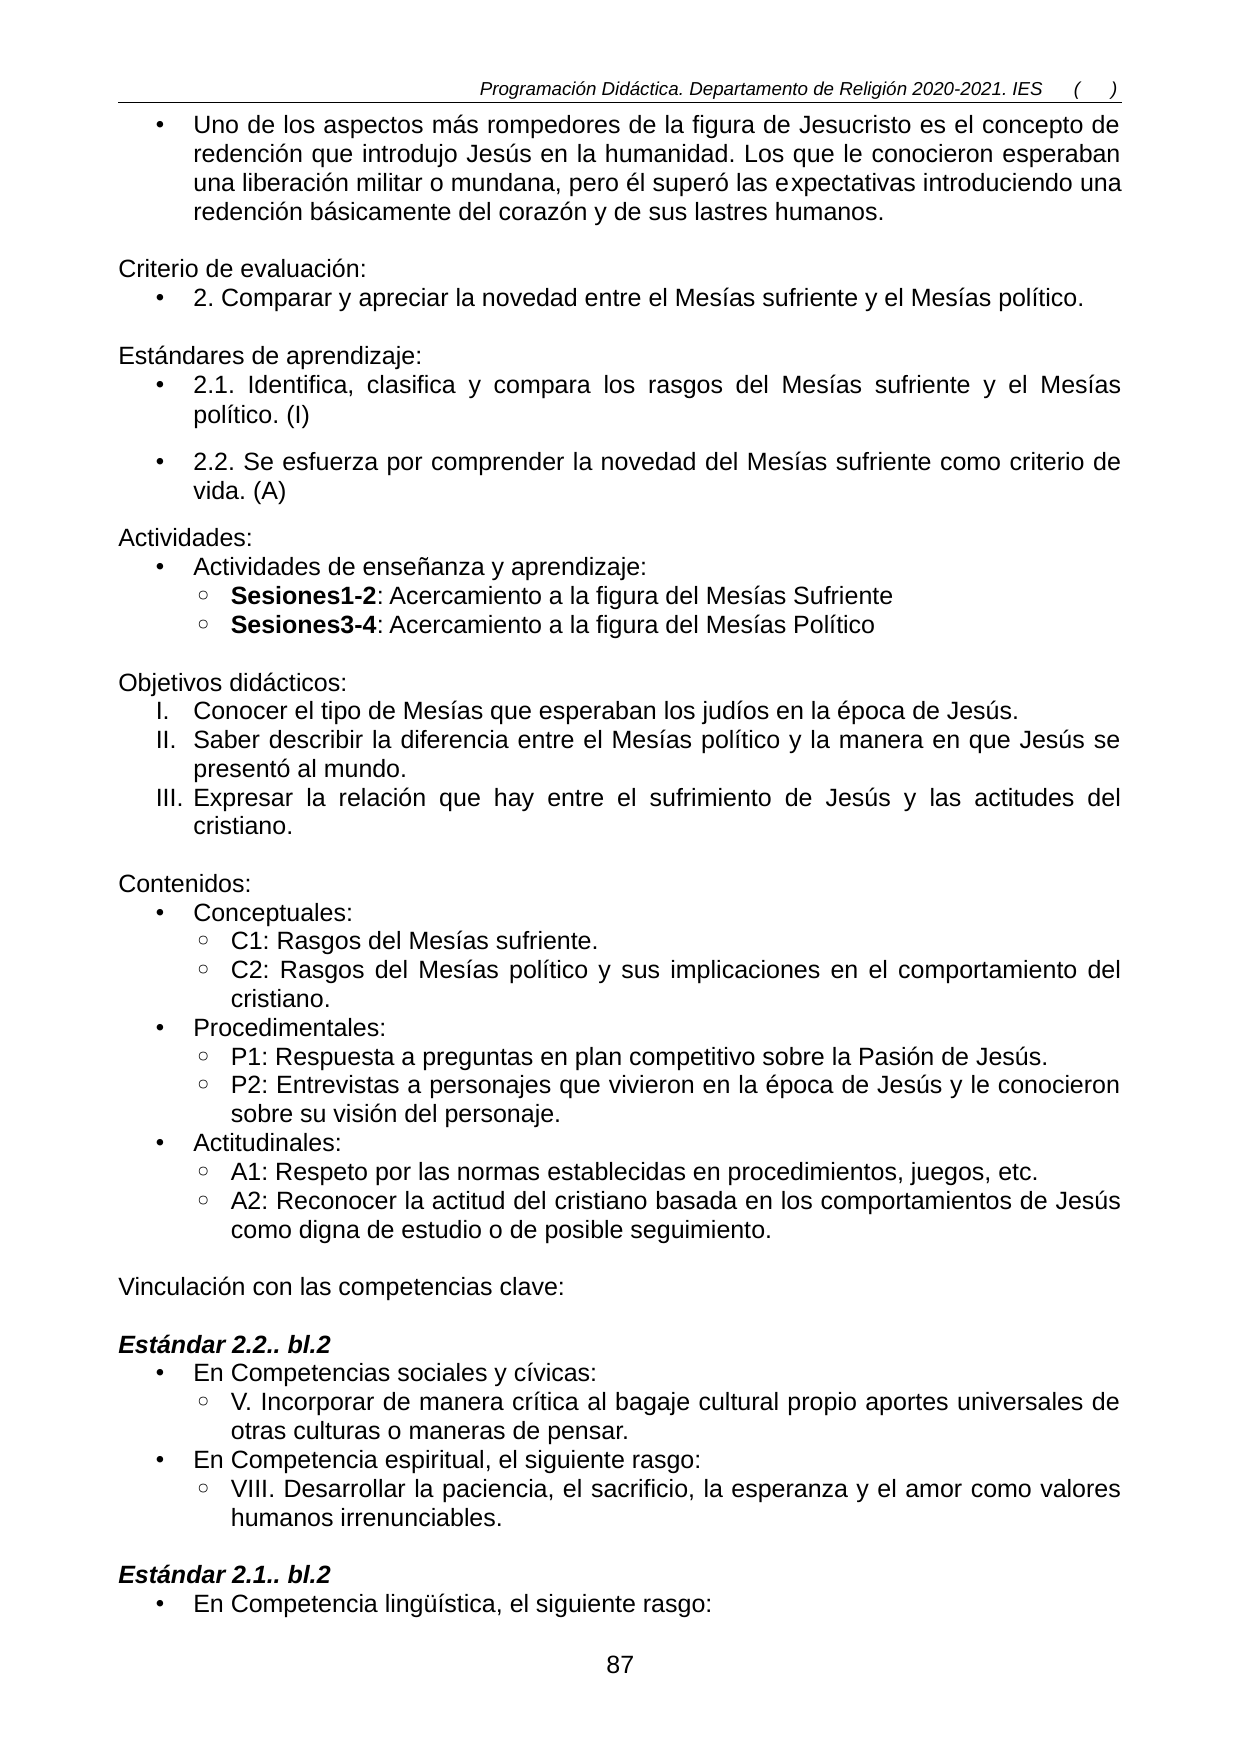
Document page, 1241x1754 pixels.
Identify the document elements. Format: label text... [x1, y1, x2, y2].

list Actitudinales: [156, 1128, 1122, 1157]
list Conceptuales: [156, 897, 1122, 926]
list Sesiones3-4: Acercamiento a la figura del Mesías Político [193, 610, 1122, 639]
list 2.2. Se esfuerza por comprender la novedad del Mesías sufriente como criterio de vida. (A) [156, 447, 1122, 506]
list En Competencia lingüística, el siguiente rasgo: [156, 1589, 1122, 1618]
list C2: Rasgos del Mesías político y sus implicaciones en el comportamiento del cristiano. [193, 955, 1122, 1013]
list 2. Comparar y apreciar la novedad entre el Mesías sufriente y el Mesías político. [156, 283, 1122, 312]
text Vinculación con las competencias clave: [118, 1272, 1122, 1301]
list C1: Rasgos del Mesías sufriente. [193, 926, 1122, 955]
text Contenidos: [118, 869, 1122, 897]
text Estándares de aprendizaje: [118, 341, 1122, 370]
list Sesiones1-2: Acercamiento a la figura del Mesías Sufriente [193, 581, 1122, 610]
list A1: Respeto por las normas establecidas en procedimientos, juegos, etc. [193, 1157, 1122, 1186]
list Expresar la relación que hay entre el sufrimiento de Jesús y las actitudes del cristiano. [156, 782, 1122, 840]
list P1: Respuesta a preguntas en plan competitivo sobre la Pasión de Jesús. [193, 1042, 1122, 1071]
text Objetivos didácticos: [118, 667, 1122, 696]
list Procedimentales: [156, 1013, 1122, 1042]
list Uno de los aspectos más rompedores de la figura de Jesucristo es el concepto de redención que introdujo Jesús en la humanidad. Los que le conocieron esperaban una liberación militar o mundana, pero él superó las expectativas introduciendo una redención básicamente del corazón y de sus lastres humanos. [156, 110, 1122, 226]
list VIII. Desarrollar la paciencia, el sacrificio, la esperanza y el amor como valores humanos irrenunciables. [193, 1474, 1122, 1531]
list En Competencias sociales y cívicas: [156, 1358, 1122, 1387]
text Actividades: [118, 523, 1122, 552]
text Criterio de evaluación: [118, 254, 1122, 283]
list Conocer el tipo de Mesías que esperaban los judíos en la época de Jesús. [156, 696, 1122, 725]
list P2: Entrevistas a personajes que vivieron en la época de Jesús y le conocieron sobre su visión del personaje. [193, 1071, 1122, 1128]
text Estándar 2.1.. bl.2 [118, 1560, 1122, 1589]
list V. Incorporar de manera crítica al bagaje cultural propio aportes universales de otras culturas o maneras de pensar. [193, 1387, 1122, 1445]
list 2.1. Identifica, clasifica y compara los rasgos del Mesías sufriente y el Mesías político. (I) [156, 370, 1122, 429]
text Estándar 2.2.. bl.2 [118, 1330, 1122, 1358]
list A2: Reconocer la actitud del cristiano basada en los comportamientos de Jesús como digna de estudio o de posible seguimiento. [193, 1186, 1122, 1243]
list En Competencia espiritual, el siguiente rasgo: [156, 1445, 1122, 1474]
list Actividades de enseñanza y aprendizaje: [156, 552, 1122, 581]
list Saber describir la diferencia entre el Mesías político y la manera en que Jesús se presentó al mundo. [156, 725, 1122, 782]
